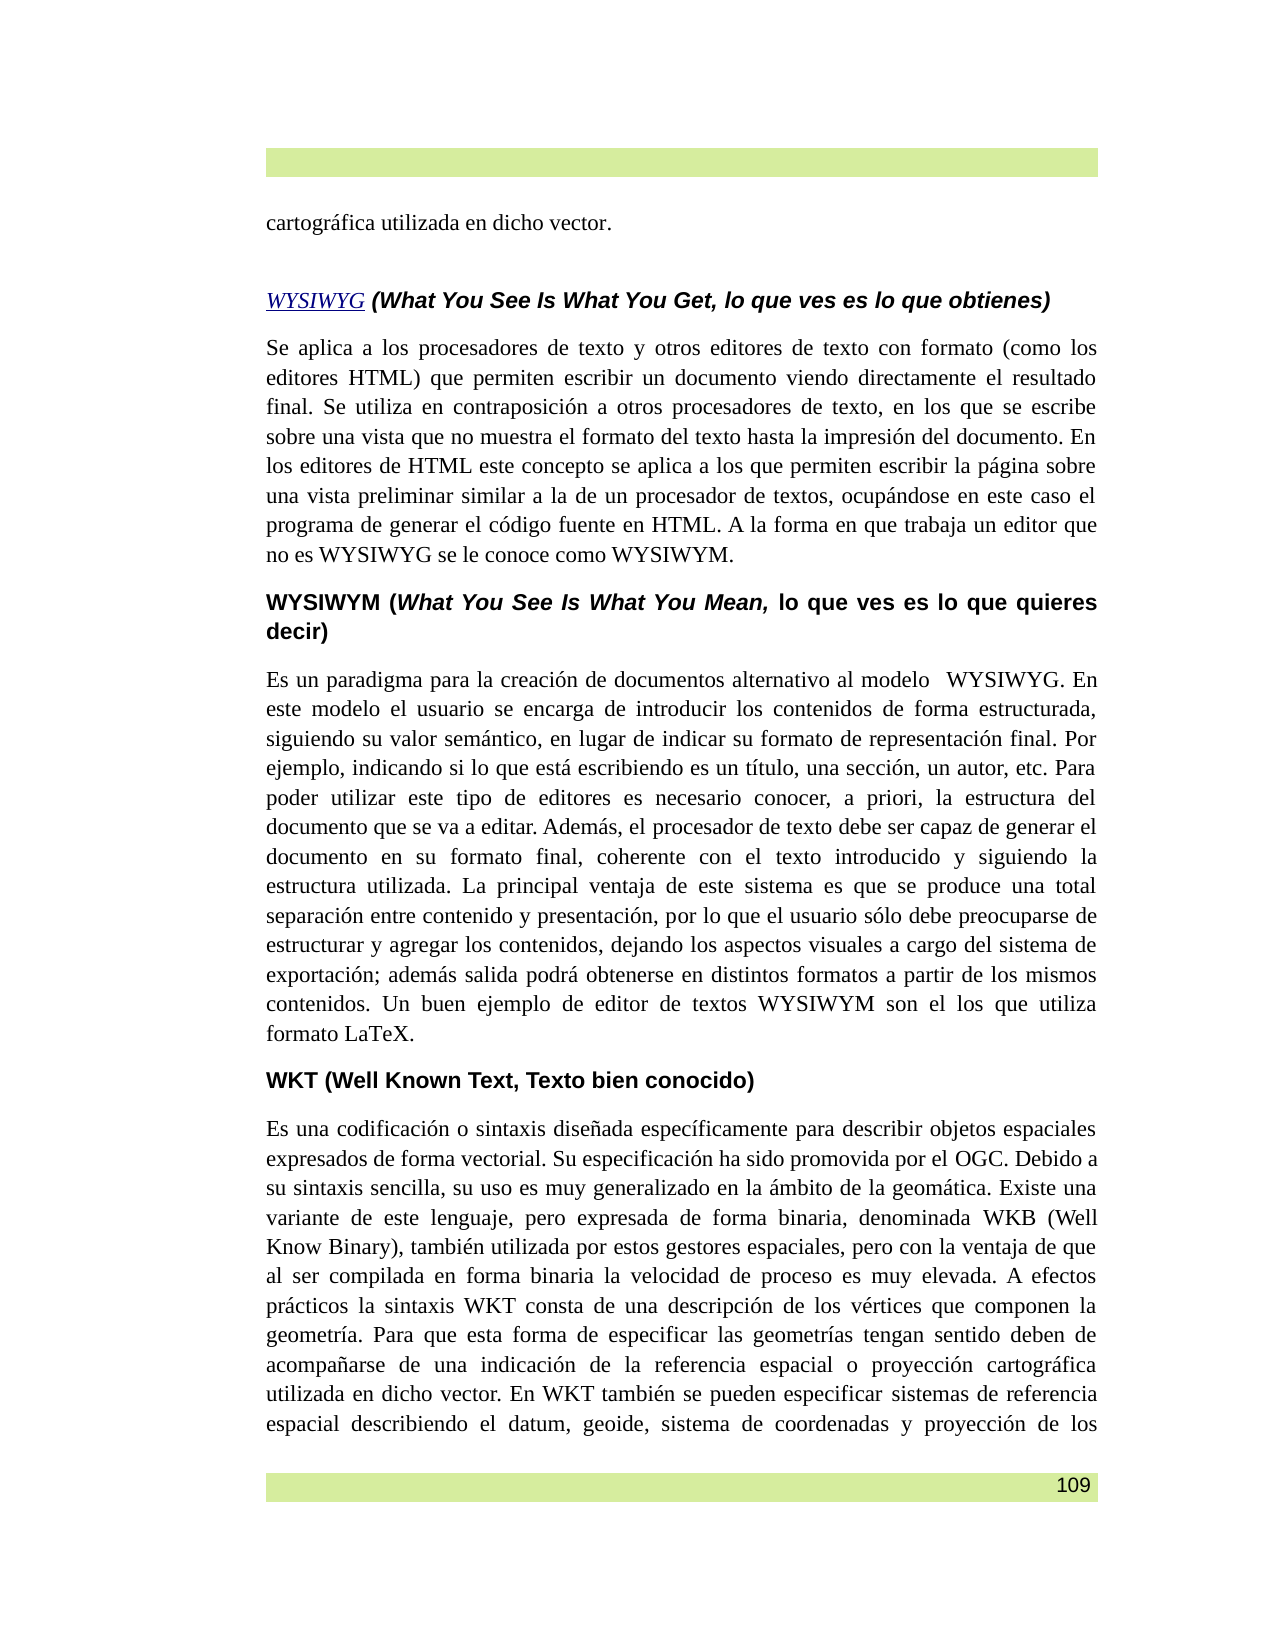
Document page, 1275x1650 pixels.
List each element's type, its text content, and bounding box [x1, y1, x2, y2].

text WYSIWYG (What You See Is What You Get, lo que ves es lo que obtienes) [266, 287, 1098, 314]
text WKT (Well Known Text, Texto bien conocido) [266, 1065, 1098, 1095]
text Se aplica a los procesadores de texto y otros editores de texto con formato (como los editores HTML) que permiten escribir un documento viendo directamente el resultado final. Se utiliza en contraposición a otros procesadores de texto, en los que se escribe sobre una vista que no muestra el formato del texto hasta la impresión del documento. En los editores de HTML este concepto se aplica a los que permiten escribir la página sobre una vista preliminar similar a la de un procesador de textos, ocupándose en este caso el programa de generar el código fuente en HTML. A la forma en que trabaja un editor que no es WYSIWYG se le conoce como WYSIWYM. [266, 332, 1098, 568]
text Es un paradigma para la creación de documentos alternativo al modelo WYSIWYG. En este modelo el usuario se encarga de introducir los contenidos de forma estructurada, siguiendo su valor semántico, en lugar de indicar su formato de representación final. Por ejemplo, indicando si lo que está escribiendo es un título, una sección, un autor, etc. Para poder utilizar este tipo de editores es necesario conocer, a priori, la estructura del documento que se va a editar. Además, el procesador de texto debe ser capaz de generar el documento en su formato final, coherente con el texto introducido y siguiendo la estructura utilizada. La principal ventaja de este sistema es que se produce una total separación entre contenido y presentación, por lo que el usuario sólo debe preocuparse de estructurar y agregar los contenidos, dejando los aspectos visuales a cargo del sistema de exportación; además salida podrá obtenerse en distintos formatos a partir de los mismos contenidos. Un buen ejemplo de editor de textos WYSIWYM son el los que utiliza formato LaTeX. [266, 664, 1098, 1047]
text Es una codificación o sintaxis diseñada específicamente para describir objetos espaciales expresados de forma vectorial. Su especificación ha sido promovida por el OGC. Debido a su sintaxis sencilla, su uso es muy generalizado en la ámbito de la geomática. Existe una variante de este lenguaje, pero expresada de forma binaria, denominada WKB (Well Know Binary), también utilizada por estos gestores espaciales, pero con la ventaja de que al ser compilada en forma binaria la velocidad de proceso es muy elevada. A efectos prácticos la sintaxis WKT consta de una descripción de los vértices que componen la geometría. Para que esta forma de especificar las geometrías tengan sentido deben de acompañarse de una indicación de la referencia espacial o proyección cartográfica utilizada en dicho vector. En WKT también se pueden especificar sistemas de referencia espacial describiendo el datum, geoide, sistema de coordenadas y proyección de los [266, 1113, 1098, 1437]
text WYSIWYM (What You See Is What You Mean, lo que ves es lo que quieres decir) [266, 586, 1098, 645]
text cartográfica utilizada en dicho vector. [266, 207, 1098, 236]
